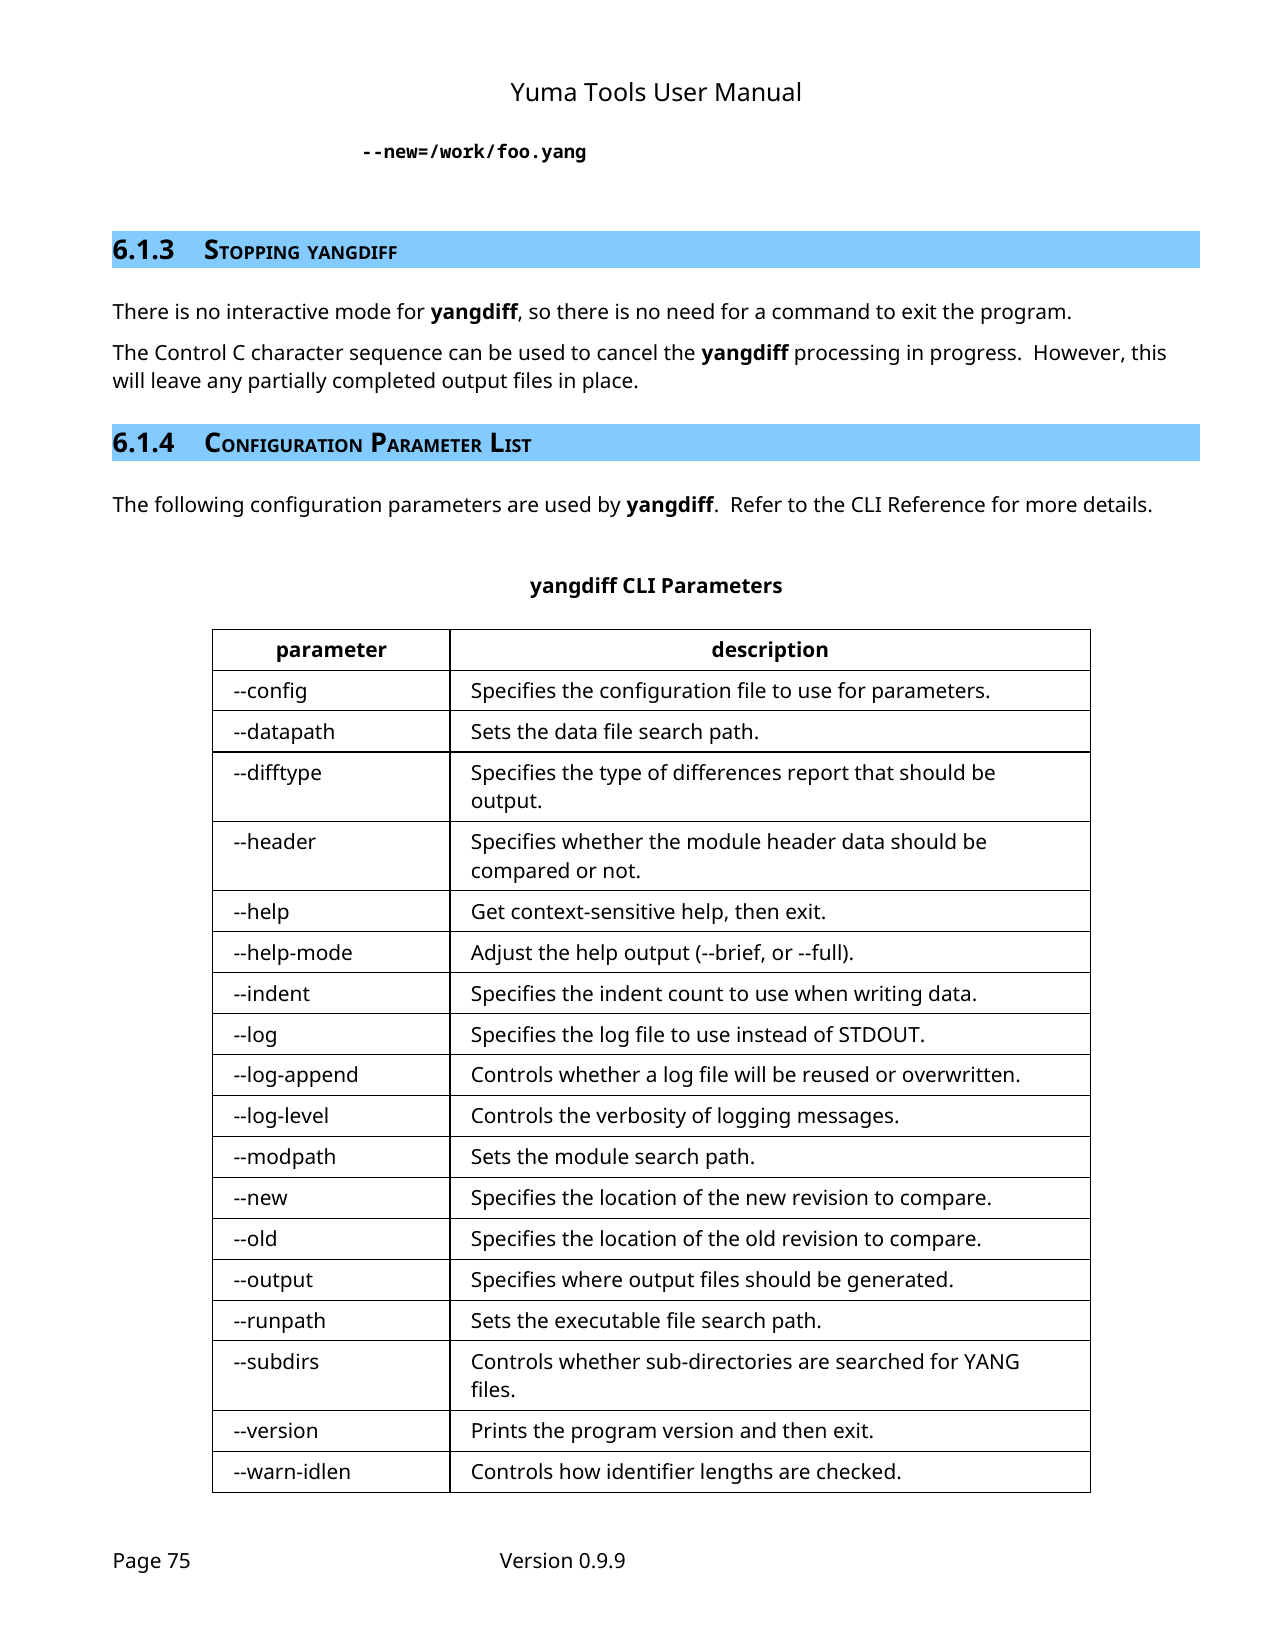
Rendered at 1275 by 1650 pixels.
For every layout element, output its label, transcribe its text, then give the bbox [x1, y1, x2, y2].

table_cell --log-append [213, 1055, 449, 1095]
table_cell --old [213, 1219, 449, 1258]
table_cell Specifies the location of the old revision to compare. [451, 1219, 1090, 1258]
table_cell Specifies where output files should be generated. [451, 1260, 1090, 1299]
table_cell Controls the verbosity of logging messages. [451, 1096, 1090, 1136]
table_cell Specifies the indent count to use when writing data. [451, 973, 1090, 1013]
table_cell --subdirs [213, 1341, 449, 1410]
table_cell --modpath [213, 1137, 449, 1177]
table_cell Prints the program version and then exit. [451, 1411, 1090, 1451]
table_header description [451, 630, 1090, 669]
table_header parameter [213, 630, 449, 669]
table_cell --new [213, 1178, 449, 1218]
table_cell --runpath [213, 1301, 449, 1340]
table_cell Sets the executable file search path. [451, 1301, 1090, 1340]
table_cell --warn-idlen [213, 1452, 449, 1492]
table_cell Controls whether a log file will be reused or overwritten. [451, 1055, 1090, 1095]
table_cell Specifies the location of the new revision to compare. [451, 1178, 1090, 1218]
table_cell --datapath [213, 711, 449, 751]
subtitle Stopping yangdiff [112, 231, 1200, 268]
table_cell Specifies the type of differences report that should be output. [451, 753, 1090, 821]
table_cell Controls how identifier lengths are checked. [451, 1452, 1090, 1492]
table_cell Controls whether sub-directories are searched for YANG files. [451, 1341, 1090, 1410]
subtitle yangdiff CLI Parameters [127, 572, 1185, 600]
table_cell --header [213, 822, 449, 890]
subtitle Configuration Parameter List [112, 424, 1200, 461]
table_cell Specifies whether the module header data should be compared or not. [451, 822, 1090, 890]
table_cell --help-mode [213, 932, 449, 972]
table_cell Specifies the configuration file to use for parameters. [451, 671, 1090, 710]
table_cell Sets the data file search path. [451, 711, 1090, 751]
table_cell Sets the module search path. [451, 1137, 1090, 1177]
table_cell --config [213, 671, 449, 710]
table_cell --version [213, 1411, 449, 1451]
table_cell --log [213, 1014, 449, 1054]
text The Control C character sequence can be used to cancel the yangdiff processing in progress. However, this will leave any partially completed output files in place. [112, 338, 1200, 394]
text --new=/work/foo.yang [139, 138, 1200, 164]
table_cell Adjust the help output (--brief, or --full). [451, 932, 1090, 972]
table_cell --output [213, 1260, 449, 1299]
table_cell Specifies the log file to use instead of STDOUT. [451, 1014, 1090, 1054]
text The following configuration parameters are used by yangdiff. Refer to the CLI Reference for more details. [112, 490, 1200, 518]
table_cell --difftype [213, 753, 449, 821]
table_cell --log-level [213, 1096, 449, 1136]
table_cell --help [213, 891, 449, 931]
table_cell --indent [213, 973, 449, 1013]
table_cell Get context-sensitive help, then exit. [451, 891, 1090, 931]
text There is no interactive mode for yangdiff, so there is no need for a command to exit the program. [112, 297, 1200, 325]
